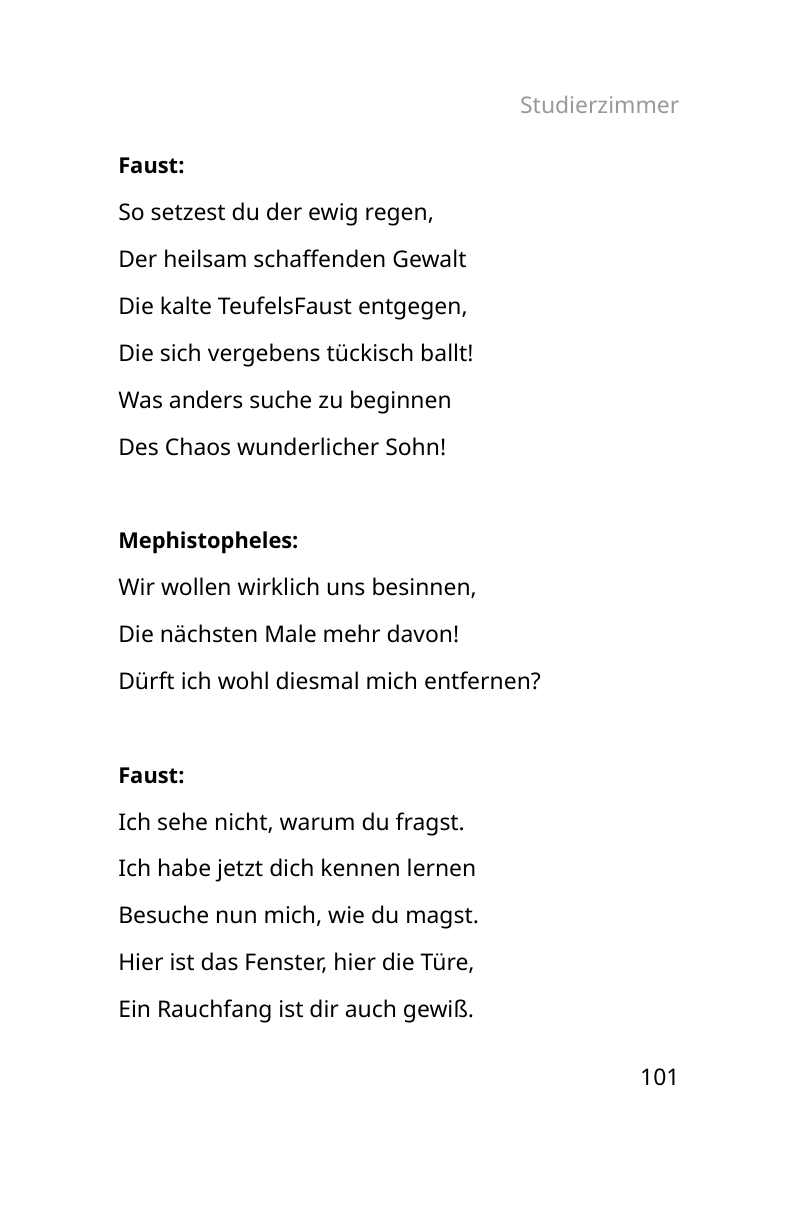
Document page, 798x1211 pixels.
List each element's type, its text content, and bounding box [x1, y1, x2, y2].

text Faust: So setzest du der ewig regen, Der heilsam schaffenden Gewalt Die kalte TeufelsFaust entgegen, Die sich vergebens tückisch ballt! Was anders suche zu beginnen Des Chaos wunderlicher Sohn! [118, 149, 679, 462]
text Mephistopheles: Wir wollen wirklich uns besinnen, Die nächsten Male mehr davon! Dürft ich wohl diesmal mich entfernen? [118, 495, 679, 696]
text Faust: Ich sehe nicht, warum du fragst. Ich habe jetzt dich kennen lernen Besuche nun mich, wie du magst. Hier ist das Fenster, hier die Türe, Ein Rauchfang ist dir auch gewiß. [118, 729, 679, 1024]
